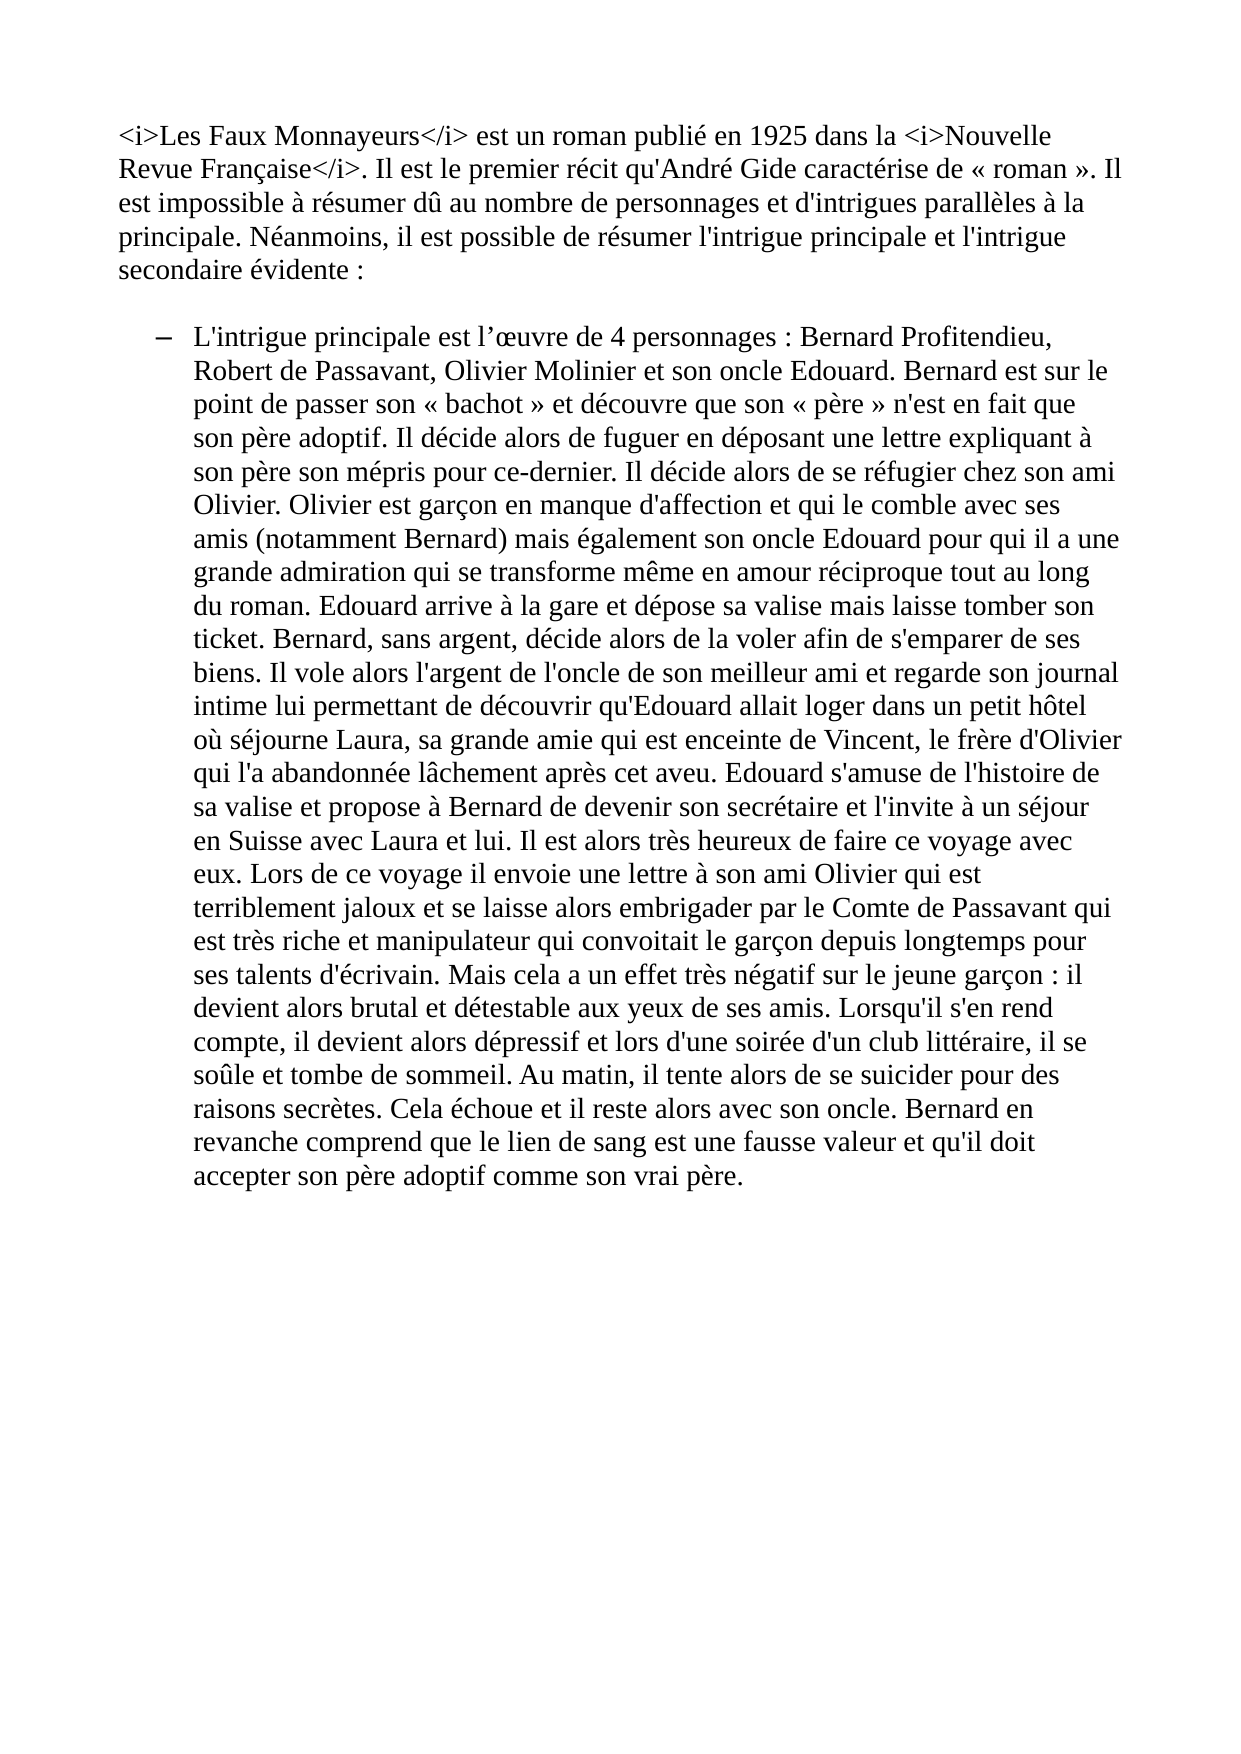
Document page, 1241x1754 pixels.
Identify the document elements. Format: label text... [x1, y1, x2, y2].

text <i>Les Faux Monnayeurs</i> est un roman publié en 1925 dans la <i>Nouvelle Revue Française</i>. Il est le premier récit qu'André Gide caractérise de « roman ». Il est impossible à résumer dû au nombre de personnages et d'intrigues parallèles à la principale. Néanmoins, il est possible de résumer l'intrigue principale et l'intrigue secondaire évidente : [118, 118, 1122, 286]
list L'intrigue principale est l’œuvre de 4 personnages : Bernard Profitendieu, Robert de Passavant, Olivier Molinier et son oncle Edouard. Bernard est sur le point de passer son « bachot » et découvre que son « père » n'est en fait que son père adoptif. Il décide alors de fuguer en déposant une lettre expliquant à son père son mépris pour ce-dernier. Il décide alors de se réfugier chez son ami Olivier. Olivier est garçon en manque d'affection et qui le comble avec ses amis (notamment Bernard) mais également son oncle Edouard pour qui il a une grande admiration qui se transforme même en amour réciproque tout au long du roman. Edouard arrive à la gare et dépose sa valise mais laisse tomber son ticket. Bernard, sans argent, décide alors de la voler afin de s'emparer de ses biens. Il vole alors l'argent de l'oncle de son meilleur ami et regarde son journal intime lui permettant de découvrir qu'Edouard allait loger dans un petit hôtel où séjourne Laura, sa grande amie qui est enceinte de Vincent, le frère d'Olivier qui l'a abandonnée lâchement après cet aveu. Edouard s'amuse de l'histoire de sa valise et propose à Bernard de devenir son secrétaire et l'invite à un séjour en Suisse avec Laura et lui. Il est alors très heureux de faire ce voyage avec eux. Lors de ce voyage il envoie une lettre à son ami Olivier qui est terriblement jaloux et se laisse alors embrigader par le Comte de Passavant qui est très riche et manipulateur qui convoitait le garçon depuis longtemps pour ses talents d'écrivain. Mais cela a un effet très négatif sur le jeune garçon : il devient alors brutal et détestable aux yeux de ses amis. Lorsqu'il s'en rend compte, il devient alors dépressif et lors d'une soirée d'un club littéraire, il se soûle et tombe de sommeil. Au matin, il tente alors de se suicider pour des raisons secrètes. Cela échoue et il reste alors avec son oncle. Bernard en revanche comprend que le lien de sang est une fausse valeur et qu'il doit accepter son père adoptif comme son vrai père. [156, 319, 1122, 1192]
